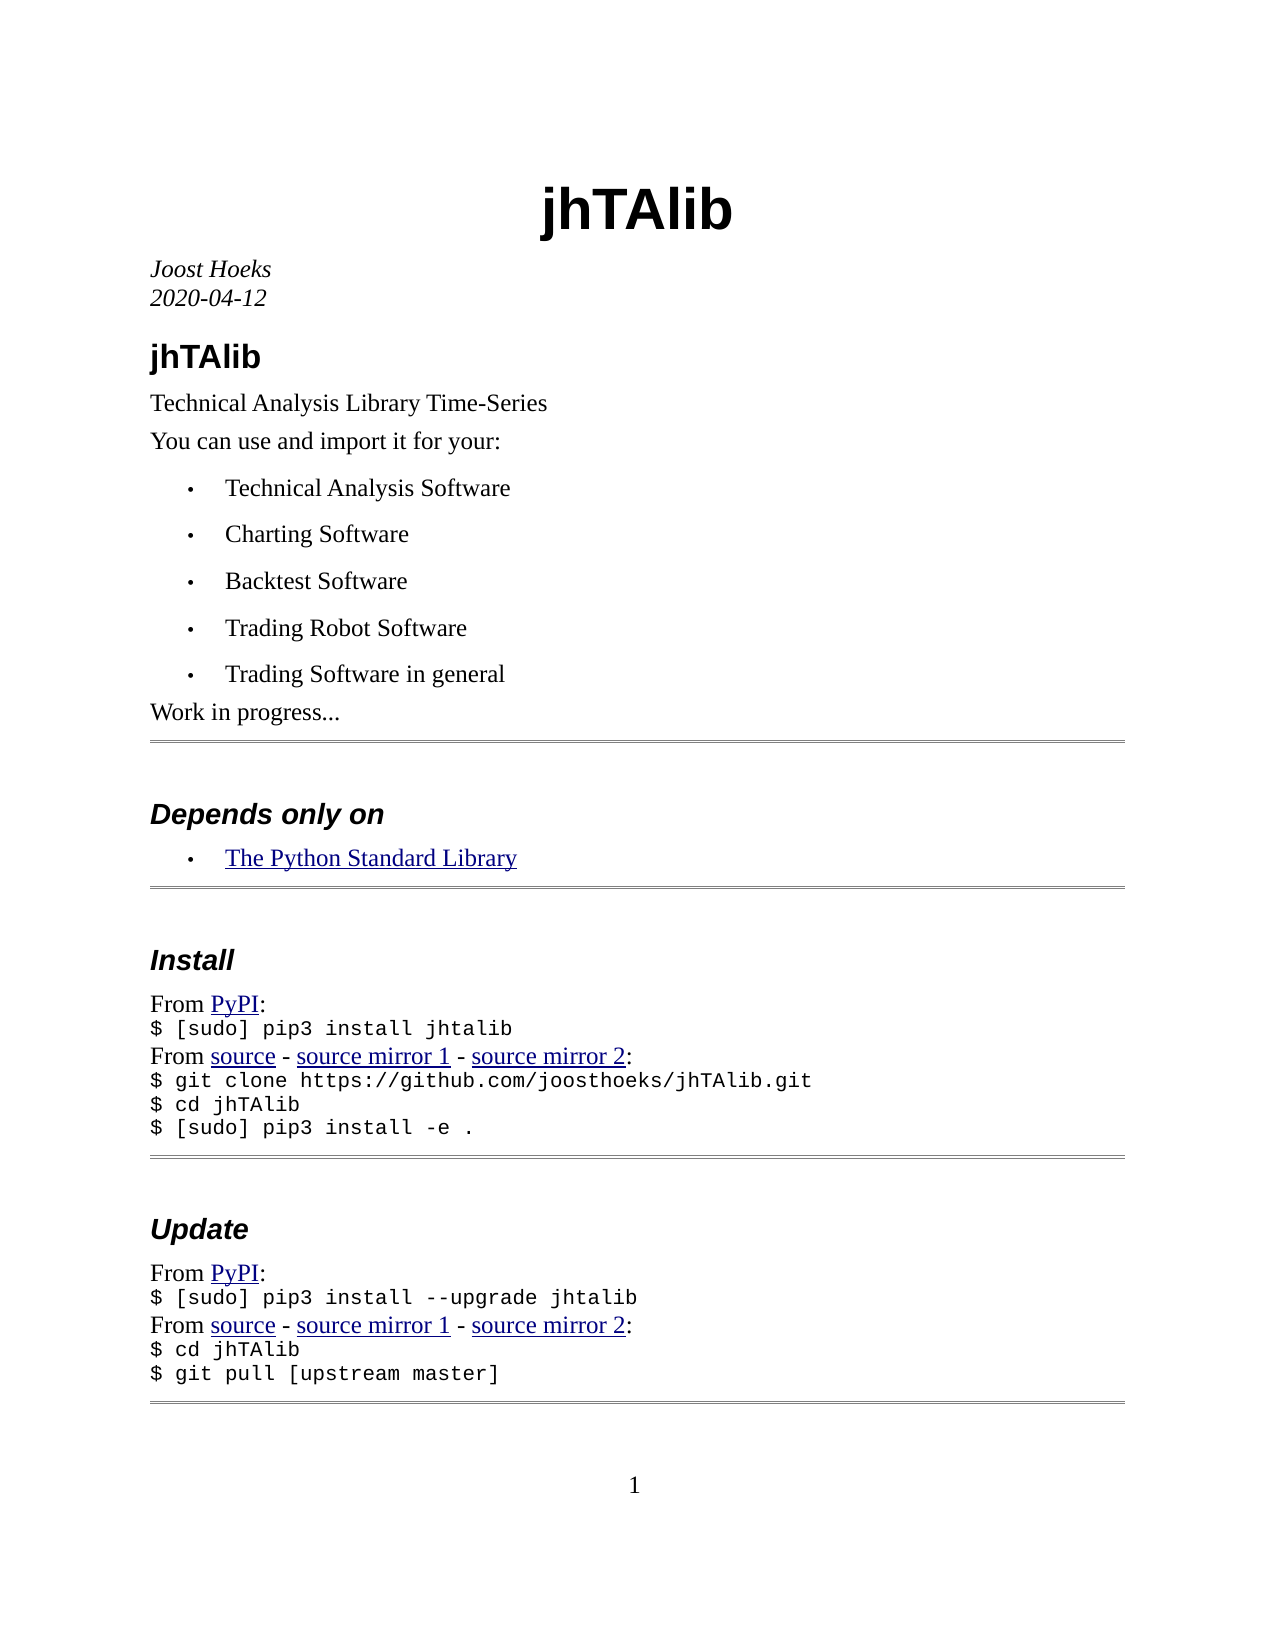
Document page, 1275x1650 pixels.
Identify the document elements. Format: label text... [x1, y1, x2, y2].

text $ git pull [upstream master] [150, 1363, 1125, 1387]
list Technical Analysis Software [187, 473, 1125, 501]
list Trading Robot Software [187, 613, 1125, 641]
text Joost Hoeks [150, 254, 1125, 283]
list Trading Software in general [187, 659, 1125, 688]
text You can use and import it for your: [150, 426, 1125, 455]
subtitle Install [150, 943, 1125, 976]
text $ git clone https://github.com/joosthoeks/jhTAlib.git [150, 1070, 1125, 1094]
text Work in progress... [150, 697, 1125, 726]
text $ [sudo] pip3 install --upgrade jhtalib [150, 1287, 1125, 1311]
text From PyPI: [150, 989, 1125, 1018]
text From source - source mirror 1 - source mirror 2: [150, 1041, 1125, 1070]
text Technical Analysis Library Time-Series [150, 388, 1125, 417]
subtitle Update [150, 1212, 1125, 1246]
title jhTAlib [150, 175, 1125, 242]
list Charting Software [187, 519, 1125, 548]
list Backtest Software [187, 566, 1125, 595]
subtitle Depends only on [150, 797, 1125, 830]
text From PyPI: [150, 1258, 1125, 1287]
text $ [sudo] pip3 install -e . [150, 1117, 1125, 1141]
list The Python Standard Library [187, 843, 1125, 872]
subtitle jhTAlib [150, 337, 1125, 376]
text $ cd jhTAlib [150, 1339, 1125, 1363]
text 2020-04-12 [150, 283, 1125, 312]
text From source - source mirror 1 - source mirror 2: [150, 1311, 1125, 1339]
text $ [sudo] pip3 install jhtalib [150, 1018, 1125, 1041]
text $ cd jhTAlib [150, 1094, 1125, 1117]
